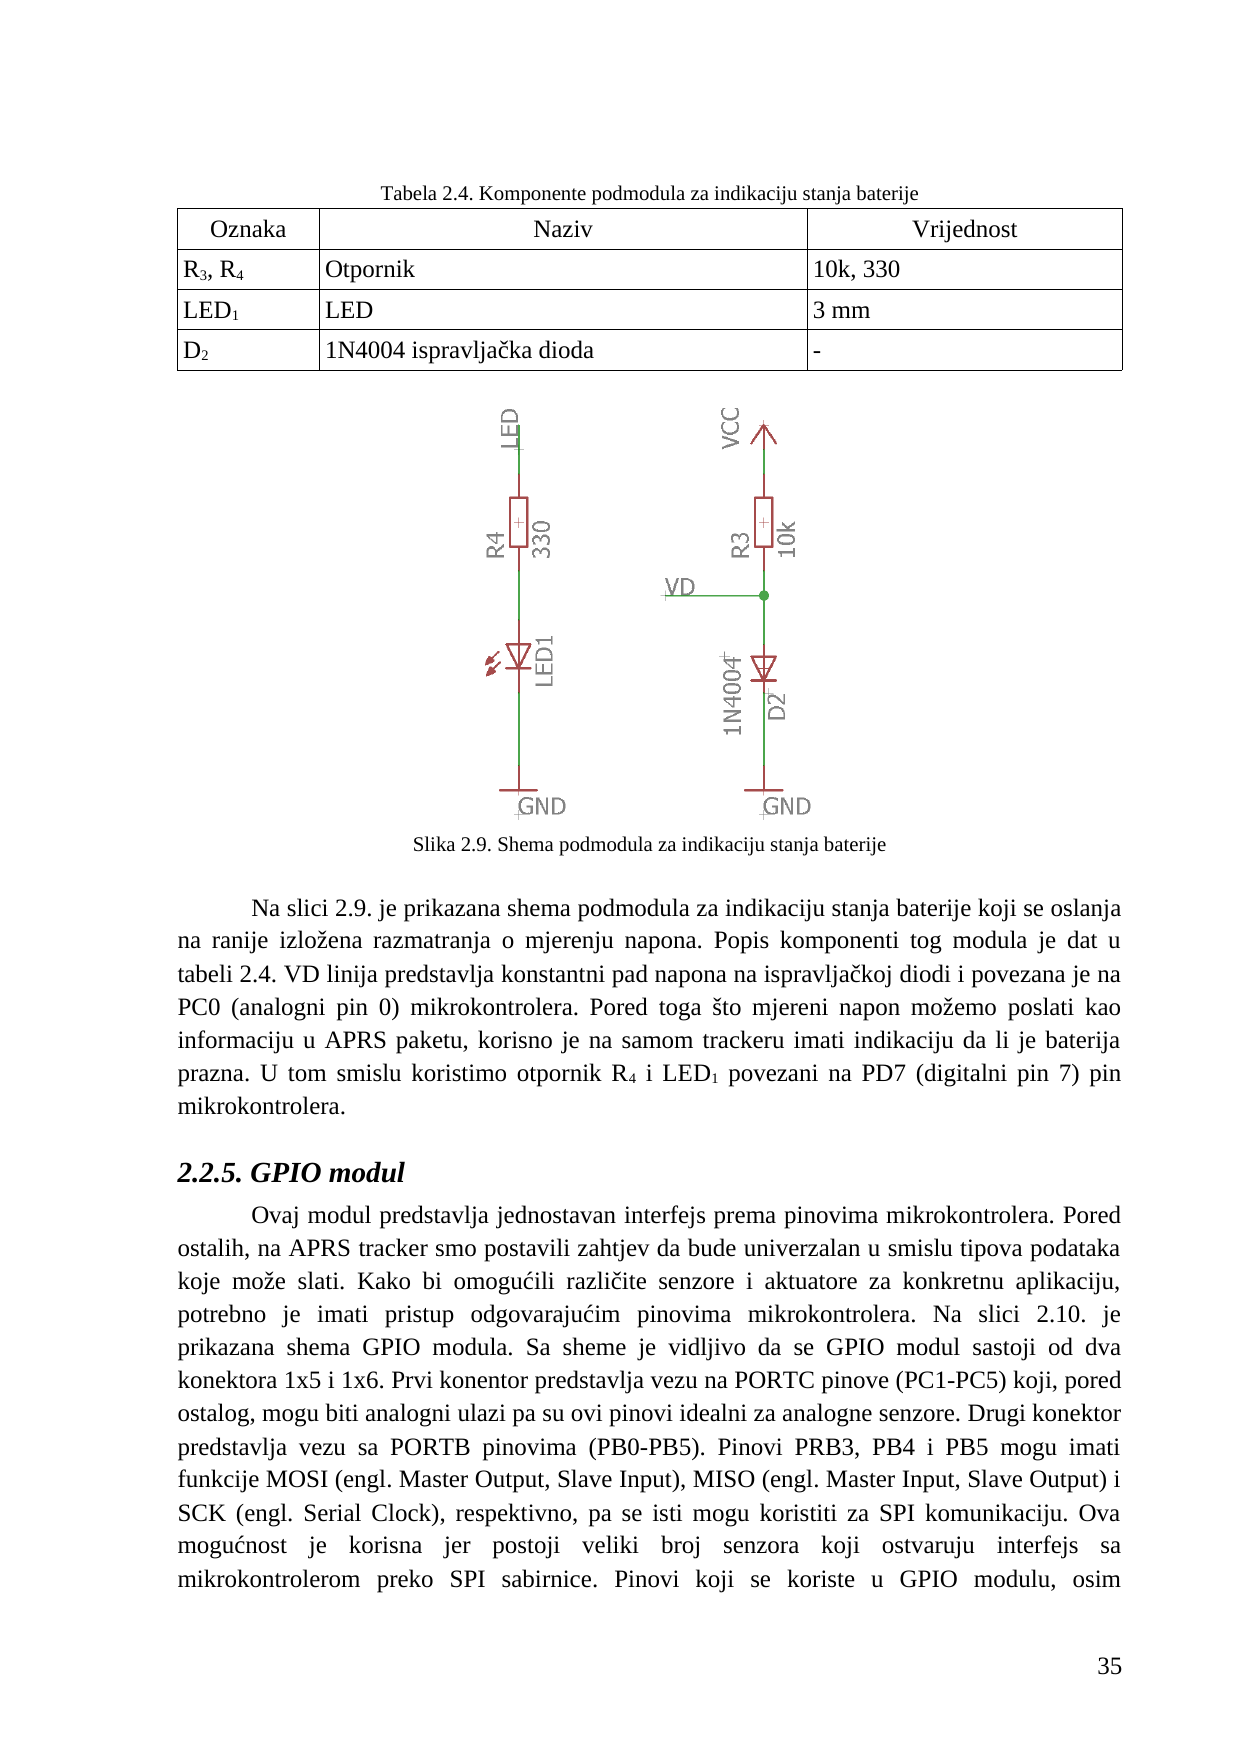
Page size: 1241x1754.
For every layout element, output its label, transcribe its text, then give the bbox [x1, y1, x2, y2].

text Slika 2.9. Shema podmodula za indikaciju stanja baterije [177, 832, 1122, 856]
table_cell 3 mm [808, 290, 1122, 329]
text Ovaj modul predstavlja jednostavan interfejs prema pinovima mikrokontrolera. Pored ostalih, na APRS tracker smo postavili zahtjev da bude univerzalan u smislu tipova podataka koje može slati. Kako bi omogućili različite senzore i aktuatore za konkretnu aplikaciju, potrebno je imati pristup odgovarajućim pinovima mikrokontrolera. Na slici 2.10. je prikazana shema GPIO modula. Sa sheme je vidljivo da se GPIO modul sastoji od dva konektora 1x5 i 1x6. Prvi konentor predstavlja vezu na PORTC pinove (PC1-PC5) koji, pored ostalog, mogu biti analogni ulazi pa su ovi pinovi idealni za analogne senzore. Drugi konektor predstavlja vezu sa PORTB pinovima (PB0-PB5). Pinovi PRB3, PB4 i PB5 mogu imati funkcije MOSI (engl. Master Output, Slave Input), MISO (engl. Master Input, Slave Output) i SCK (engl. Serial Clock), respektivno, pa se isti mogu koristiti za SPI komunikaciju. Ova mogućnost je korisna jer postoji veliki broj senzora koji ostvaruju interfejs sa mikrokontrolerom preko SPI sabirnice. Pinovi koji se koriste u GPIO modulu, osim [177, 1200, 1122, 1592]
text Tabela 2.4. Komponente podmodula za indikaciju stanja baterije [177, 181, 1122, 205]
table_header Naziv [320, 209, 807, 249]
table_cell - [808, 330, 1122, 369]
picture [477, 402, 822, 826]
table_cell LED [320, 290, 807, 329]
subtitle 2.2.5. GPIO modul [177, 1155, 1122, 1188]
table_cell 10k, 330 [808, 250, 1122, 289]
table_cell R3, R4 [178, 250, 319, 289]
table_header Vrijednost [808, 209, 1122, 249]
table_cell LED1 [178, 290, 319, 329]
table_cell Otpornik [320, 250, 807, 289]
table_cell D2 [178, 330, 319, 369]
text Na slici 2.9. je prikazana shema podmodula za indikaciju stanja baterije koji se oslanja na ranije izložena razmatranja o mjerenju napona. Popis komponenti tog modula je dat u tabeli 2.4. VD linija predstavlja konstantni pad napona na ispravljačkoj diodi i povezana je na PC0 (analogni pin 0) mikrokontrolera. Pored toga što mjereni napon možemo poslati kao informaciju u APRS paketu, korisno je na samom trackeru imati indikaciju da li je baterija prazna. U tom smislu koristimo otpornik R4 i LED1 povezani na PD7 (digitalni pin 7) pin mikrokontrolera. [177, 893, 1122, 1119]
table_header Oznaka [178, 209, 319, 249]
table_cell 1N4004 ispravljačka dioda [320, 330, 807, 369]
